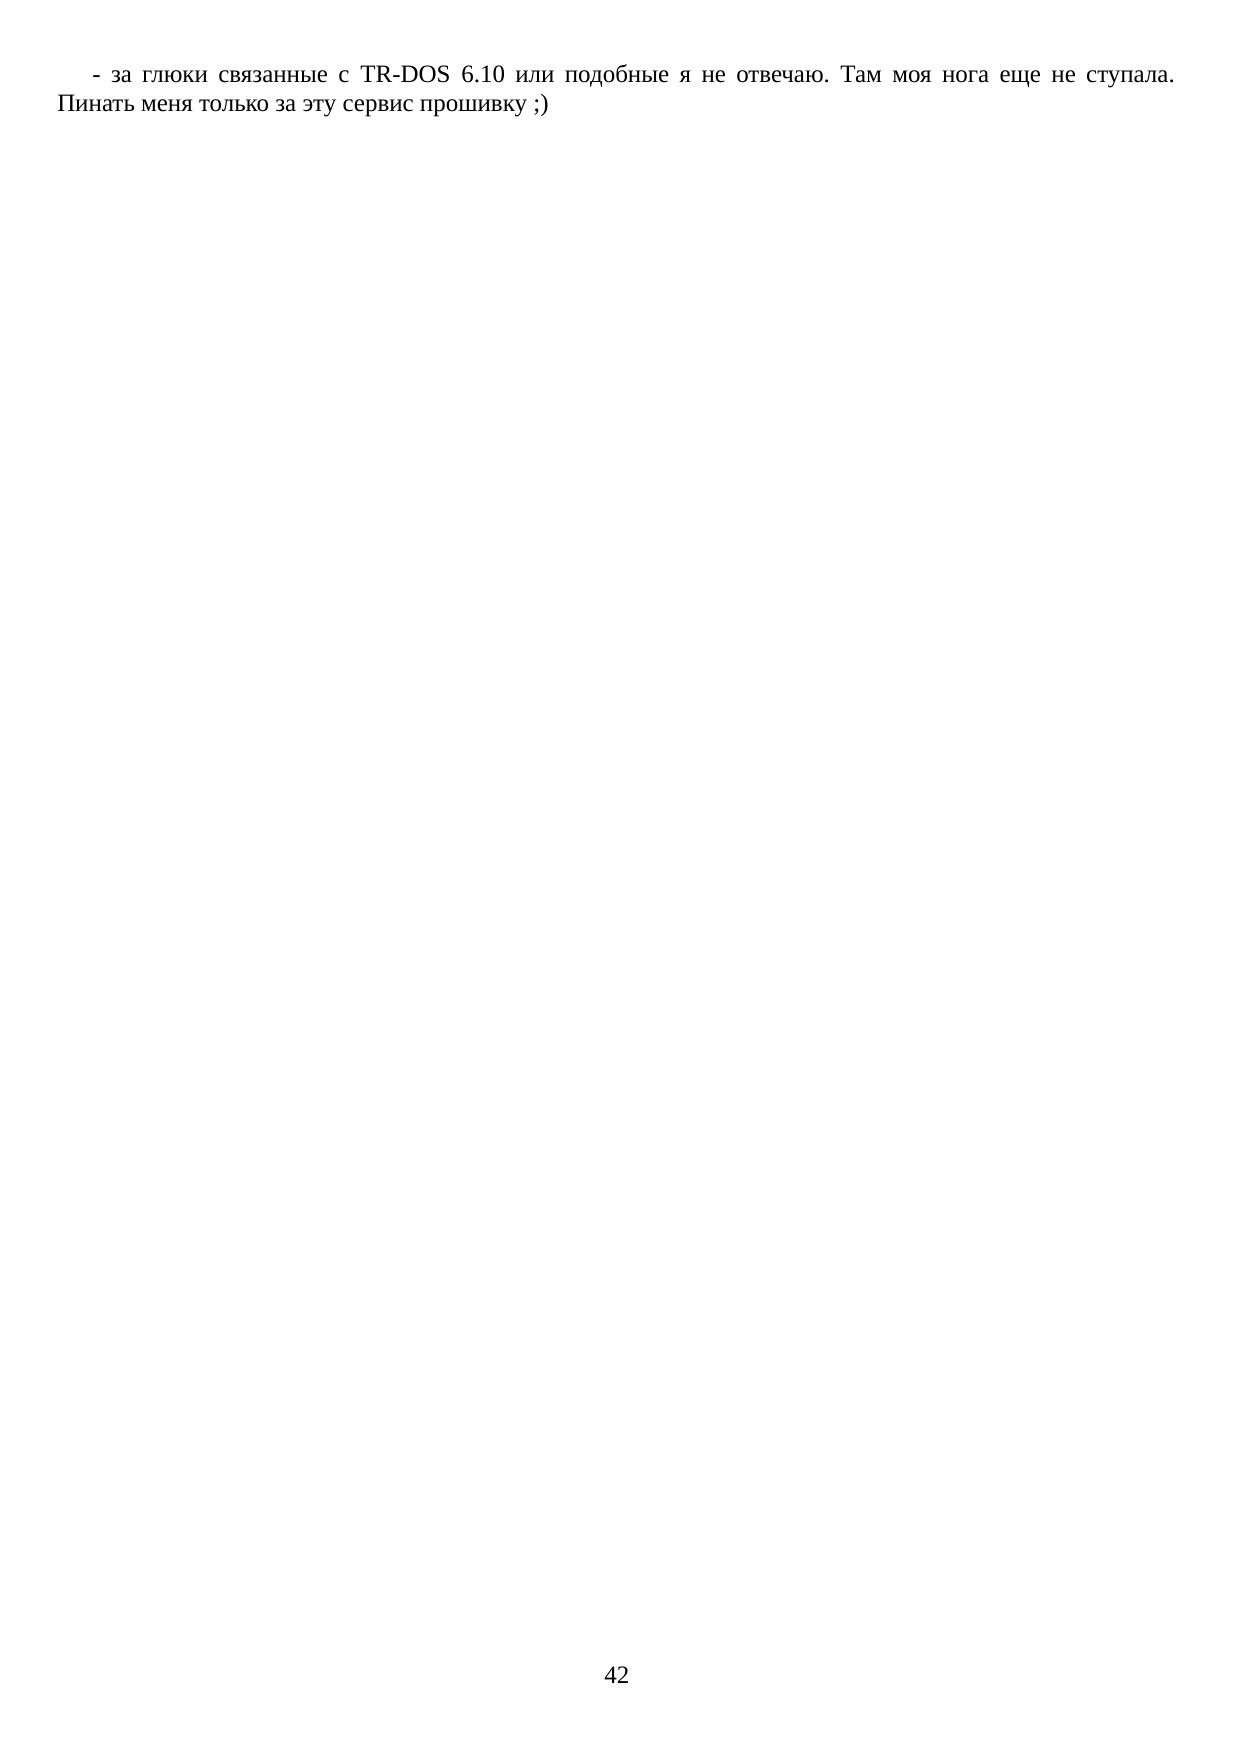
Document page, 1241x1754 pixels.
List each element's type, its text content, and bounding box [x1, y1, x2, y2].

text - за глюки связанные с TR-DOS 6.10 или подобные я не отвечаю. Там моя нога еще не ступала. Пинать меня только за эту сервис прошивку ;) [57, 59, 1176, 117]
